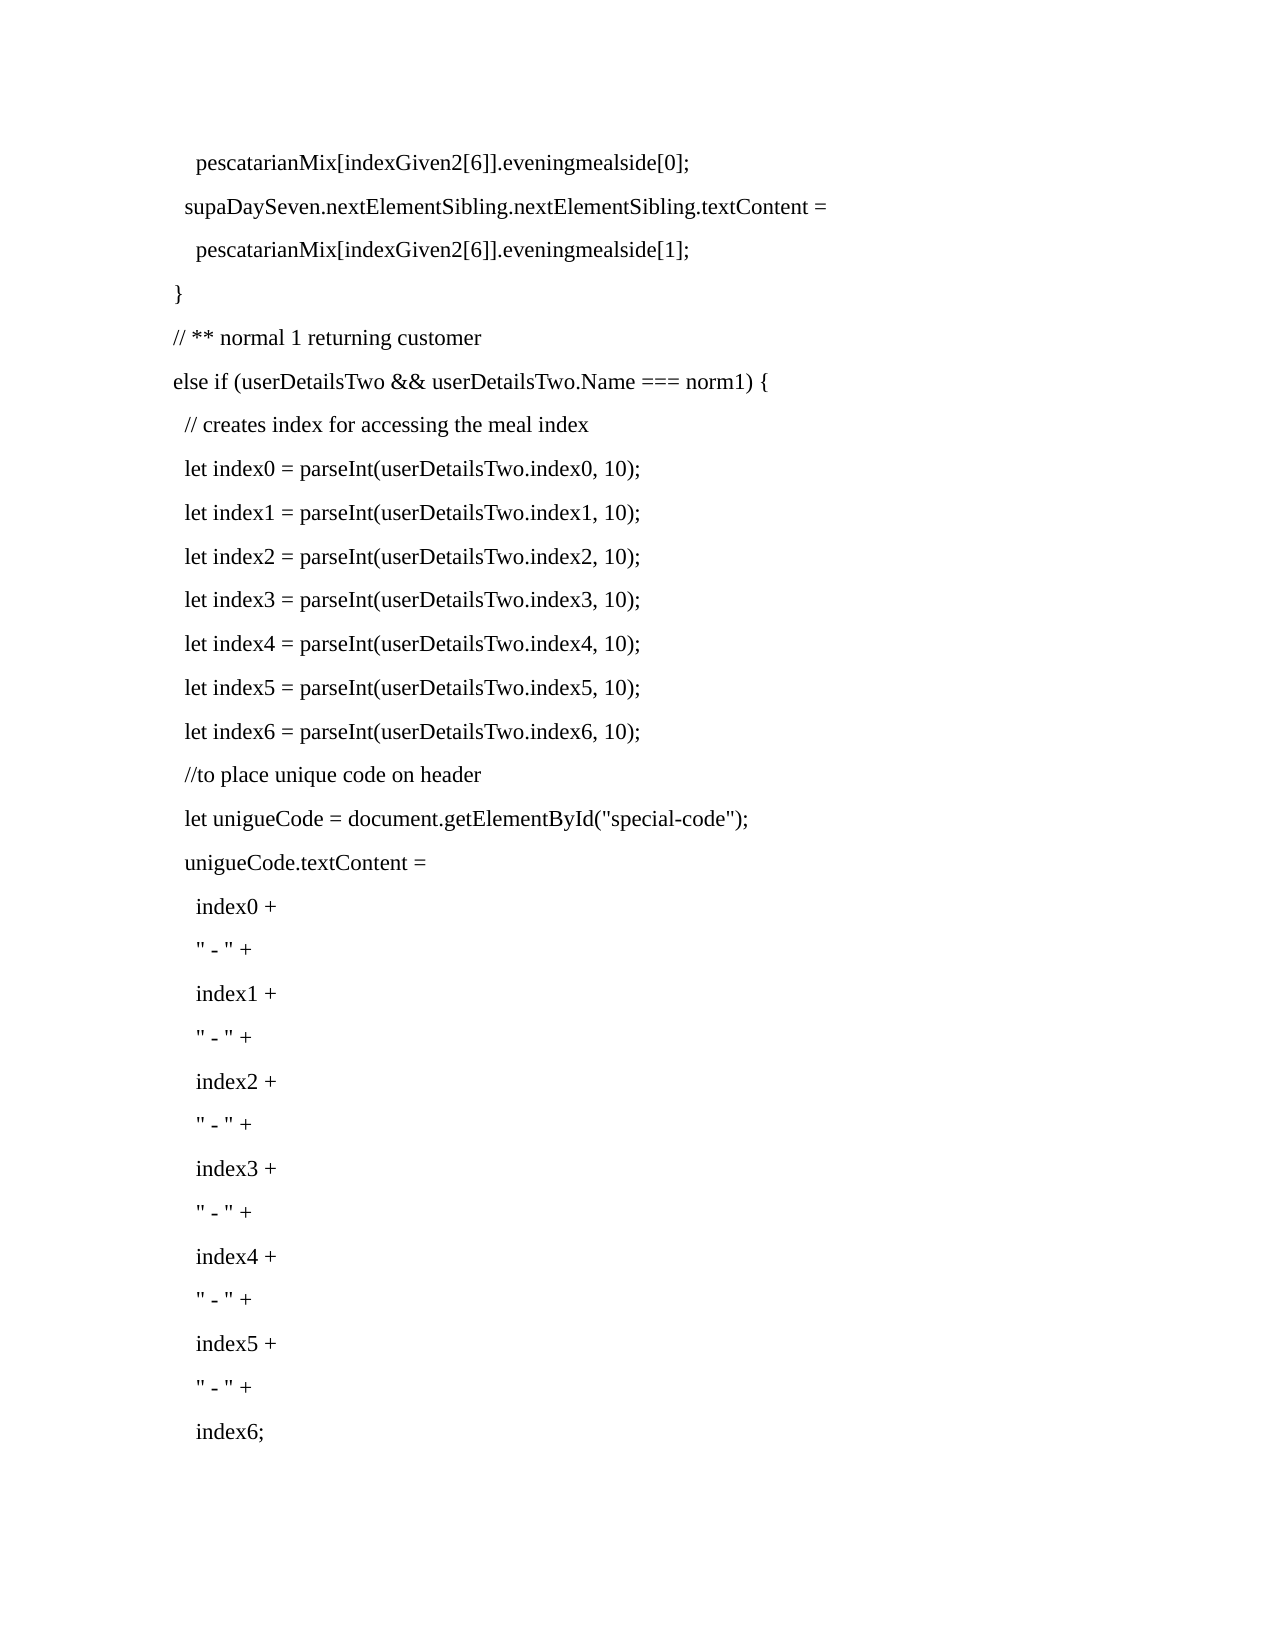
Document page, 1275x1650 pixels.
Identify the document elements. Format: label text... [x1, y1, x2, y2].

text let index6 = parseInt(userDetailsTwo.index6, 10); [150, 719, 1125, 744]
text pescatarianMix[indexGiven2[6]].eveningmealside[1]; [150, 237, 1125, 263]
text let index0 = parseInt(userDetailsTwo.index0, 10); [150, 456, 1125, 482]
text pescatarianMix[indexGiven2[6]].eveningmealside[0]; [150, 150, 1125, 175]
text index3 + [150, 1156, 1125, 1182]
text let index2 = parseInt(userDetailsTwo.index2, 10); [150, 544, 1125, 569]
text let index5 = parseInt(userDetailsTwo.index5, 10); [150, 675, 1125, 700]
text // creates index for accessing the meal index [150, 412, 1125, 438]
text " - " + [150, 1287, 1125, 1313]
text //to place unique code on header [150, 762, 1125, 788]
text else if (userDetailsTwo && userDetailsTwo.Name === norm1) { [150, 369, 1125, 394]
text supaDaySeven.nextElementSibling.nextElementSibling.textContent = [150, 194, 1125, 219]
text index2 + [150, 1069, 1125, 1094]
text index5 + [150, 1331, 1125, 1357]
text " - " + [150, 937, 1125, 963]
text // ** normal 1 returning customer [150, 325, 1125, 350]
text } [150, 281, 1125, 307]
text index0 + [150, 894, 1125, 919]
text index4 + [150, 1244, 1125, 1269]
text " - " + [150, 1112, 1125, 1138]
text " - " + [150, 1200, 1125, 1225]
text " - " + [150, 1375, 1125, 1400]
text let index3 = parseInt(userDetailsTwo.index3, 10); [150, 587, 1125, 613]
text let unigueCode = document.getElementById("special-code"); [150, 806, 1125, 832]
text unigueCode.textContent = [150, 850, 1125, 875]
text let index1 = parseInt(userDetailsTwo.index1, 10); [150, 500, 1125, 525]
text index1 + [150, 981, 1125, 1007]
text " - " + [150, 1025, 1125, 1050]
text index6; [150, 1419, 1125, 1444]
text let index4 = parseInt(userDetailsTwo.index4, 10); [150, 631, 1125, 657]
